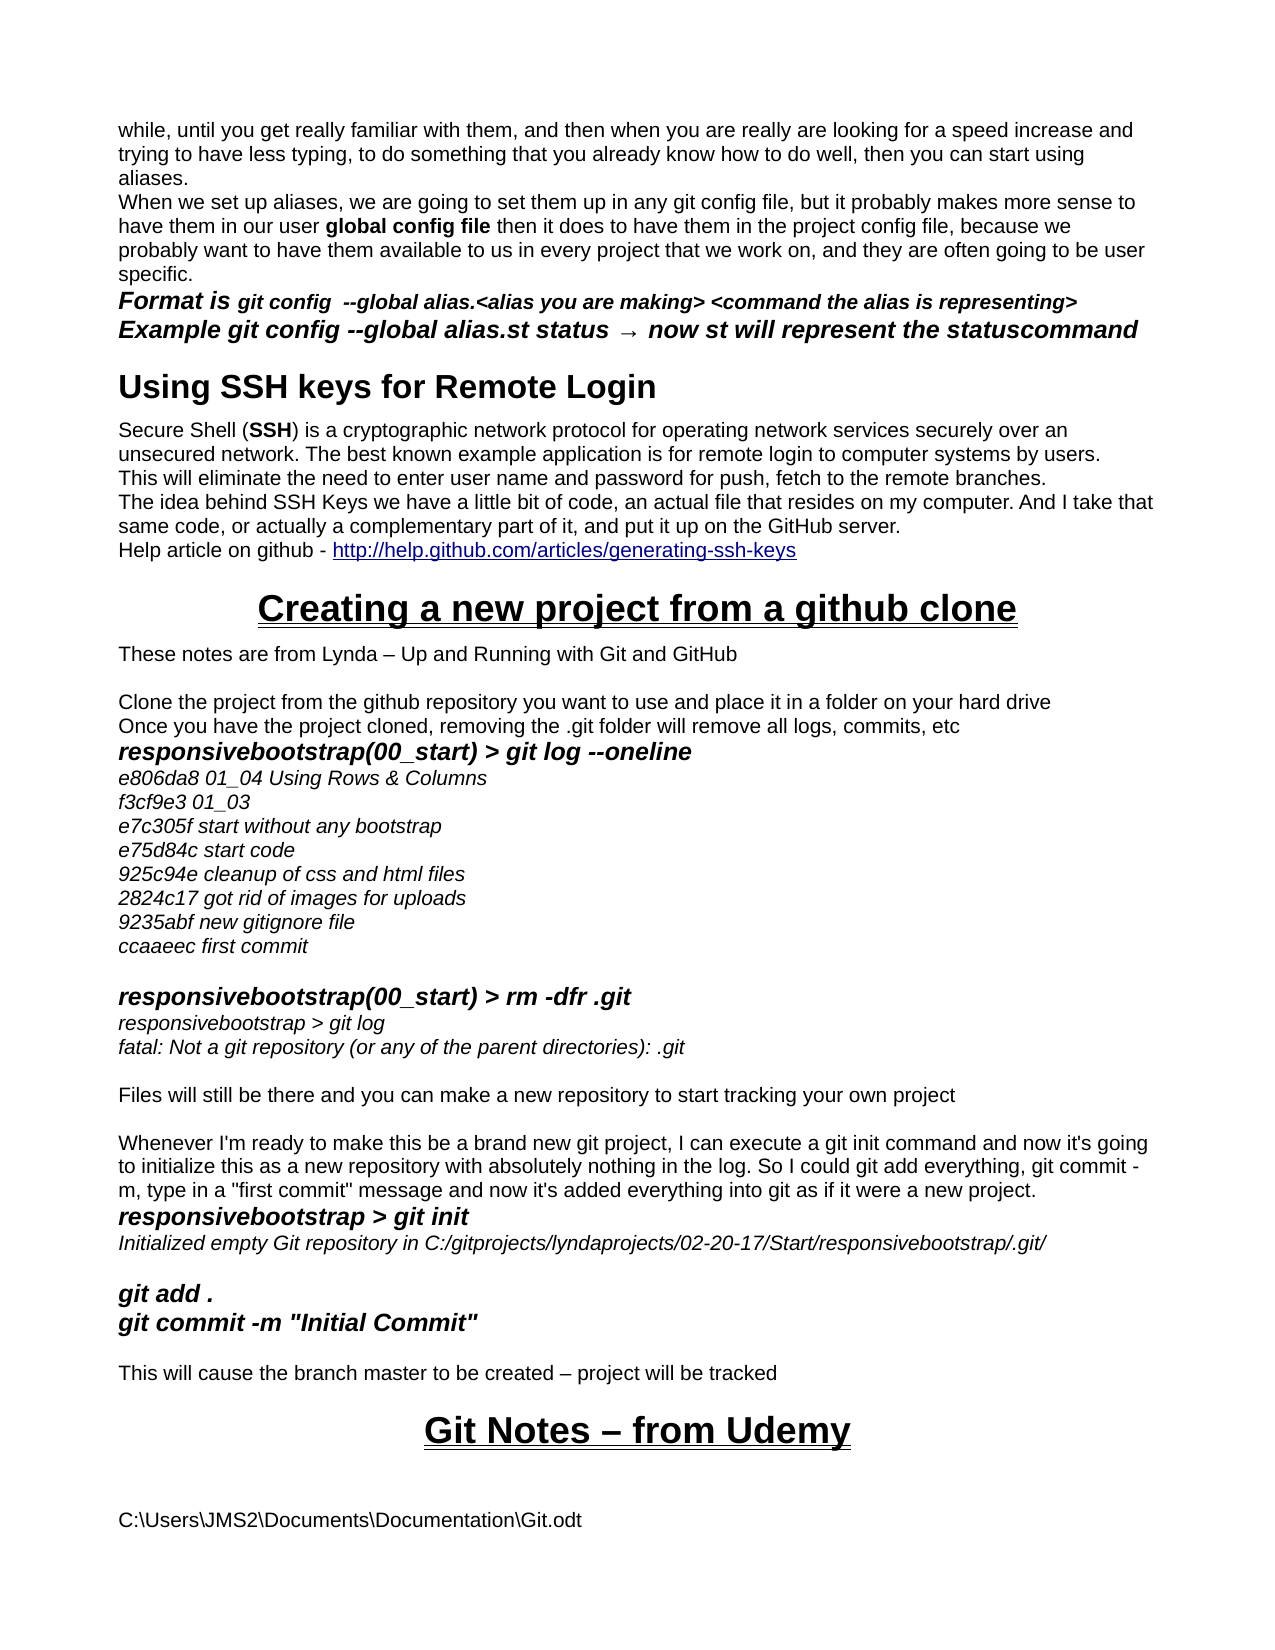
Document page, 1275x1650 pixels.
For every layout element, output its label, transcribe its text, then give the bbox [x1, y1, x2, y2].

text e806da8 01_04 Using Rows & Columns [118, 766, 1157, 790]
text The idea behind SSH Keys we have a little bit of code, an actual file that resides on my computer. And I take that same code, or actually a complementary part of it, and put it up on the GitHub server. [118, 490, 1157, 538]
text ccaaeec first commit [118, 934, 1157, 958]
text responsivebootstrap > git init [118, 1202, 1157, 1231]
subtitle Creating a new project from a github clone [118, 586, 1157, 629]
text responsivebootstrap(00_start) > rm -dfr .git [118, 982, 1157, 1011]
text Clone the project from the github repository you want to use and place it in a folder on your hard drive [118, 689, 1157, 713]
text git commit -m "Initial Commit" [118, 1308, 1157, 1336]
text responsivebootstrap(00_start) > git log --oneline [118, 737, 1157, 766]
text Files will still be there and you can make a new repository to start tracking your own project [118, 1082, 1157, 1106]
text Once you have the project cloned, removing the .git folder will remove all logs, commits, etc [118, 713, 1157, 737]
text These notes are from Lynda – Up and Running with Git and GitHub [118, 642, 1157, 666]
text responsivebootstrap > git log [118, 1011, 1157, 1034]
text e7c305f start without any bootstrap [118, 814, 1157, 838]
text Help article on github - http://help.github.com/articles/generating-ssh-keys [118, 538, 1157, 562]
text Example git config --global alias.st status → now st will represent the statuscommand [118, 314, 1157, 343]
text When we set up aliases, we are going to set them up in any git config file, but it probably makes more sense to have them in our user global config file then it does to have them in the project config file, because we probably want to have them available to us in every project that we work on, and they are often going to be user specific. [118, 190, 1157, 286]
text fatal: Not a git repository (or any of the parent directories): .git [118, 1034, 1157, 1058]
text This will cause the branch master to be created – project will be tracked [118, 1360, 1157, 1384]
subtitle Git Notes – from Udemy [118, 1408, 1157, 1451]
text git add . [118, 1279, 1157, 1308]
text 9235abf new gitignore file [118, 910, 1157, 934]
text 925c94e cleanup of css and html files [118, 862, 1157, 886]
text Whenever I'm ready to make this be a brand new git project, I can execute a git init command and now it's going to initialize this as a new repository with absolutely nothing in the log. So I could git add everything, git commit -m, type in a "first commit" message and now it's added everything into git as if it were a new project. [118, 1130, 1157, 1202]
text Format is git config --global alias.<alias you are making> <command the alias is representing> [118, 286, 1157, 314]
text 2824c17 got rid of images for uploads [118, 886, 1157, 910]
text Secure Shell (SSH) is a cryptographic network protocol for operating network services securely over an unsecured network. The best known example application is for remote login to computer systems by users. [118, 418, 1157, 466]
text while, until you get really familiar with them, and then when you are really are looking for a speed increase and trying to have less typing, to do something that you already know how to do well, then you can start using aliases. [118, 118, 1157, 190]
text This will eliminate the need to enter user name and password for push, fetch to the remote branches. [118, 466, 1157, 490]
text Initialized empty Git repository in C:/gitprojects/lyndaprojects/02-20-17/Start/responsivebootstrap/.git/ [118, 1231, 1157, 1255]
subtitle Using SSH keys for Remote Login [118, 367, 1157, 406]
text e75d84c start code [118, 838, 1157, 862]
text f3cf9e3 01_03 [118, 790, 1157, 814]
